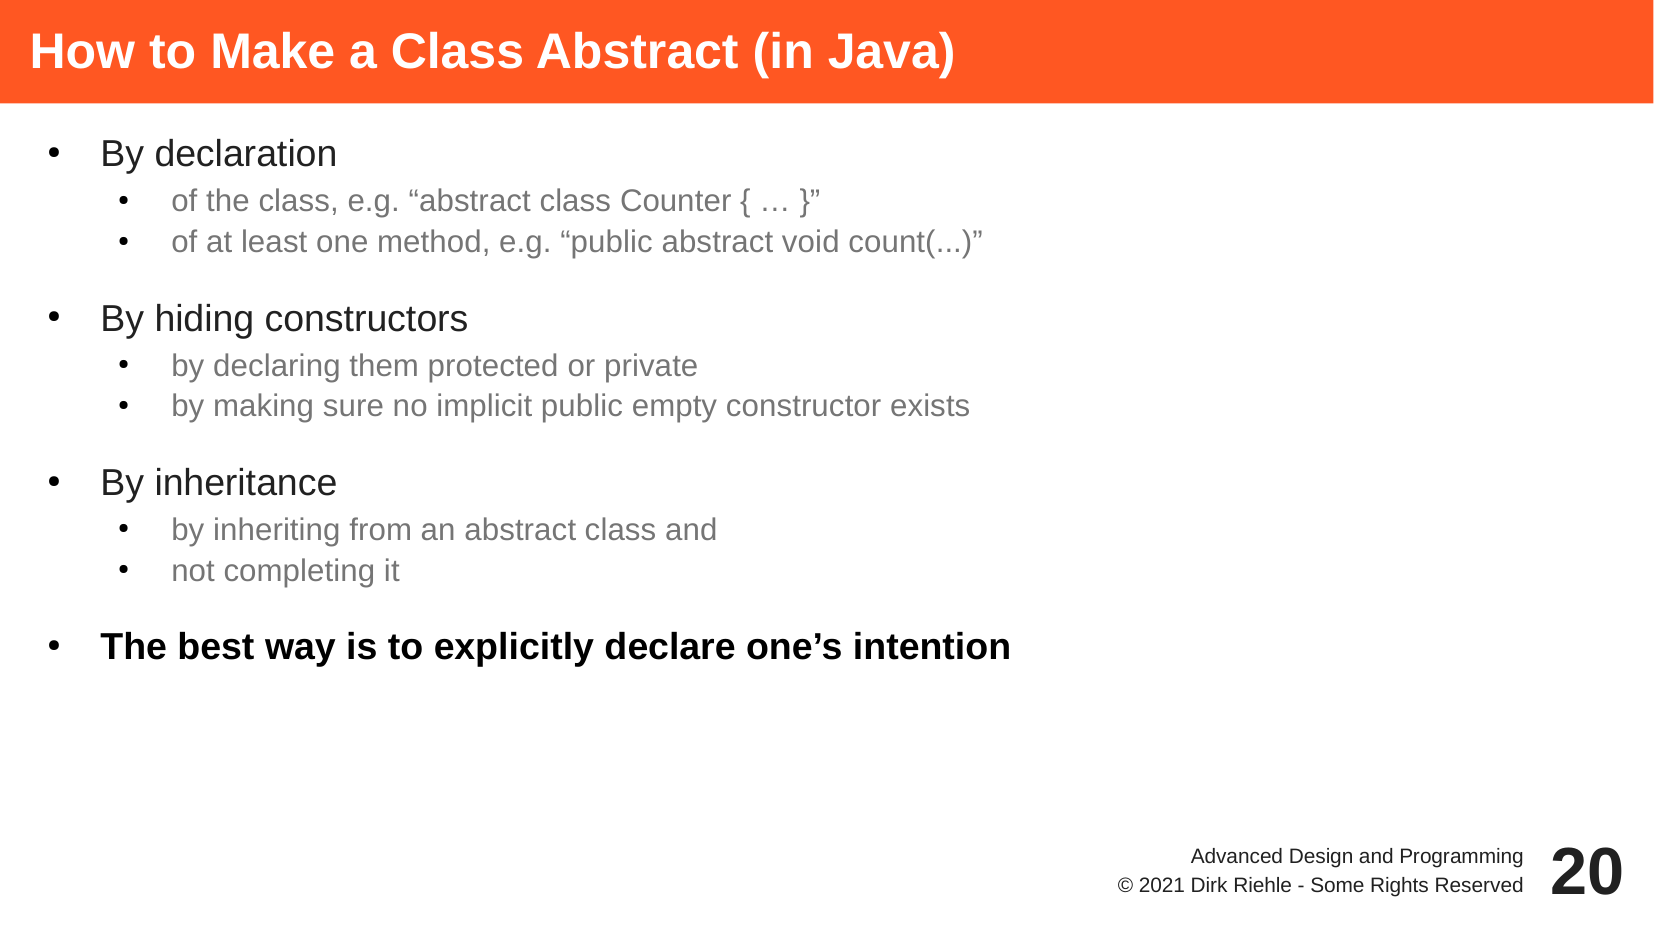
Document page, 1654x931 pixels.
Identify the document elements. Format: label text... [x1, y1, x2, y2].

list By declaration of the class, e.g. “abstract class Counter { … }” of at least one method, e.g. “public abstract void count(...)” By hiding constructors by declaring them protected or private by making sure no implicit public empty constructor exists By inheritance by inheriting from an abstract class and not completing it The best way is to explicitly declare one’s intention [29, 132, 1625, 813]
title How to Make a Class Abstract (in Java) [0, 0, 1654, 104]
